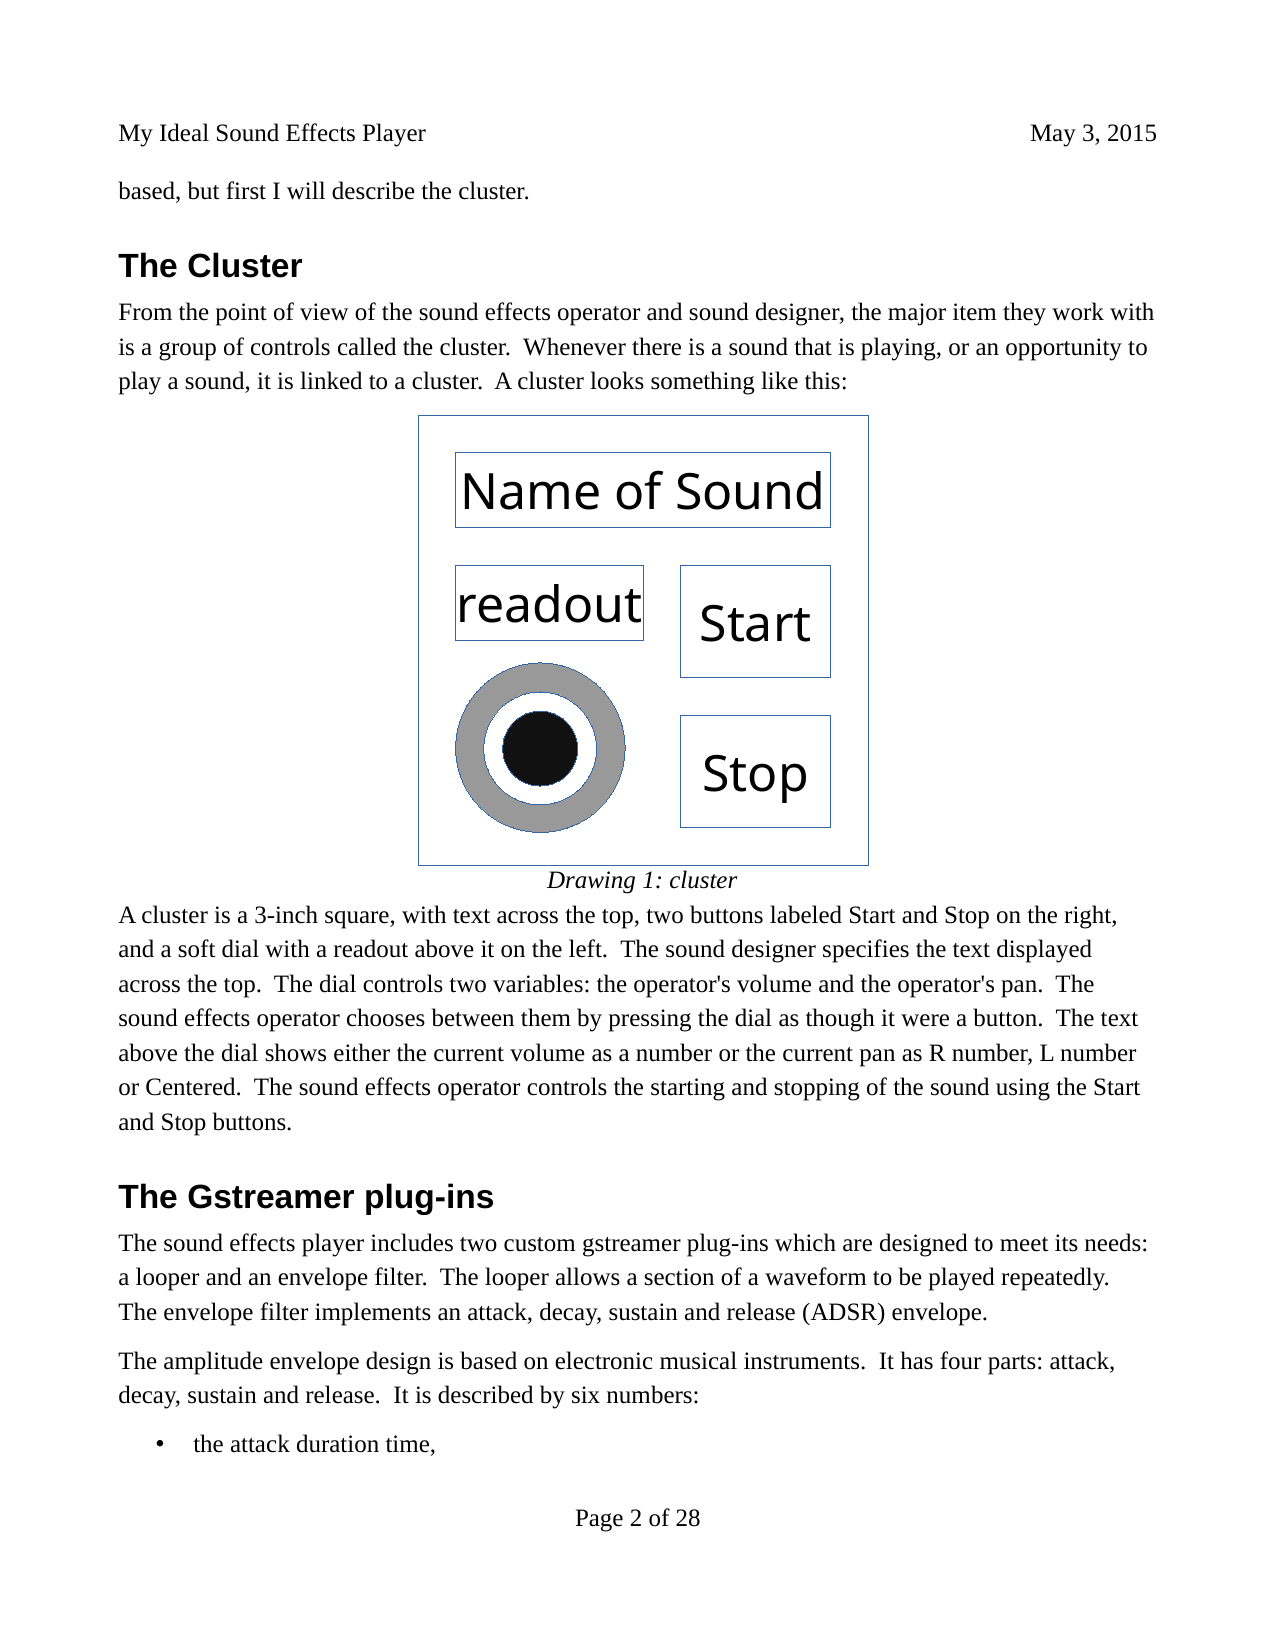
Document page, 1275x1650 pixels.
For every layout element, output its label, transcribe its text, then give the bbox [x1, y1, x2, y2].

text Drawing 1: cluster [118, 865, 1168, 894]
subtitle The Cluster [118, 246, 1157, 285]
text The amplitude envelope design is based on electronic musical instruments. It has four parts: attack, decay, sustain and release. It is described by six numbers: [118, 1346, 1157, 1409]
picture [419, 416, 868, 865]
subtitle The Gstreamer plug-ins [118, 1177, 1157, 1216]
text From the point of view of the sound effects operator and sound designer, the major item they work with is a group of controls called the cluster. Whenever there is a sound that is playing, or an opportunity to play a sound, it is linked to a cluster. A cluster looks something like this: [118, 297, 1157, 395]
text The sound effects player includes two custom gstreamer plug-ins which are designed to meet its needs: a looper and an envelope filter. The looper allows a section of a waveform to be played repeatedly. The envelope filter implements an attack, decay, sustain and release (ADSR) envelope. [118, 1228, 1157, 1326]
list the attack duration time, [156, 1429, 1157, 1458]
text based, but first I will describe the cluster. [118, 176, 1157, 205]
text A cluster is a 3-inch square, with text across the top, two buttons labeled Start and Stop on the right, and a soft dial with a readout above it on the left. The sound designer specifies the text displayed across the top. The dial controls two variables: the operator's volume and the operator's pan. The sound effects operator chooses between them by pressing the dial as though it were a button. The text above the dial shows either the current volume as a number or the current pan as R number, L number or Centered. The sound effects operator controls the starting and stopping of the sound using the Start and Stop buttons. [118, 894, 1157, 1136]
